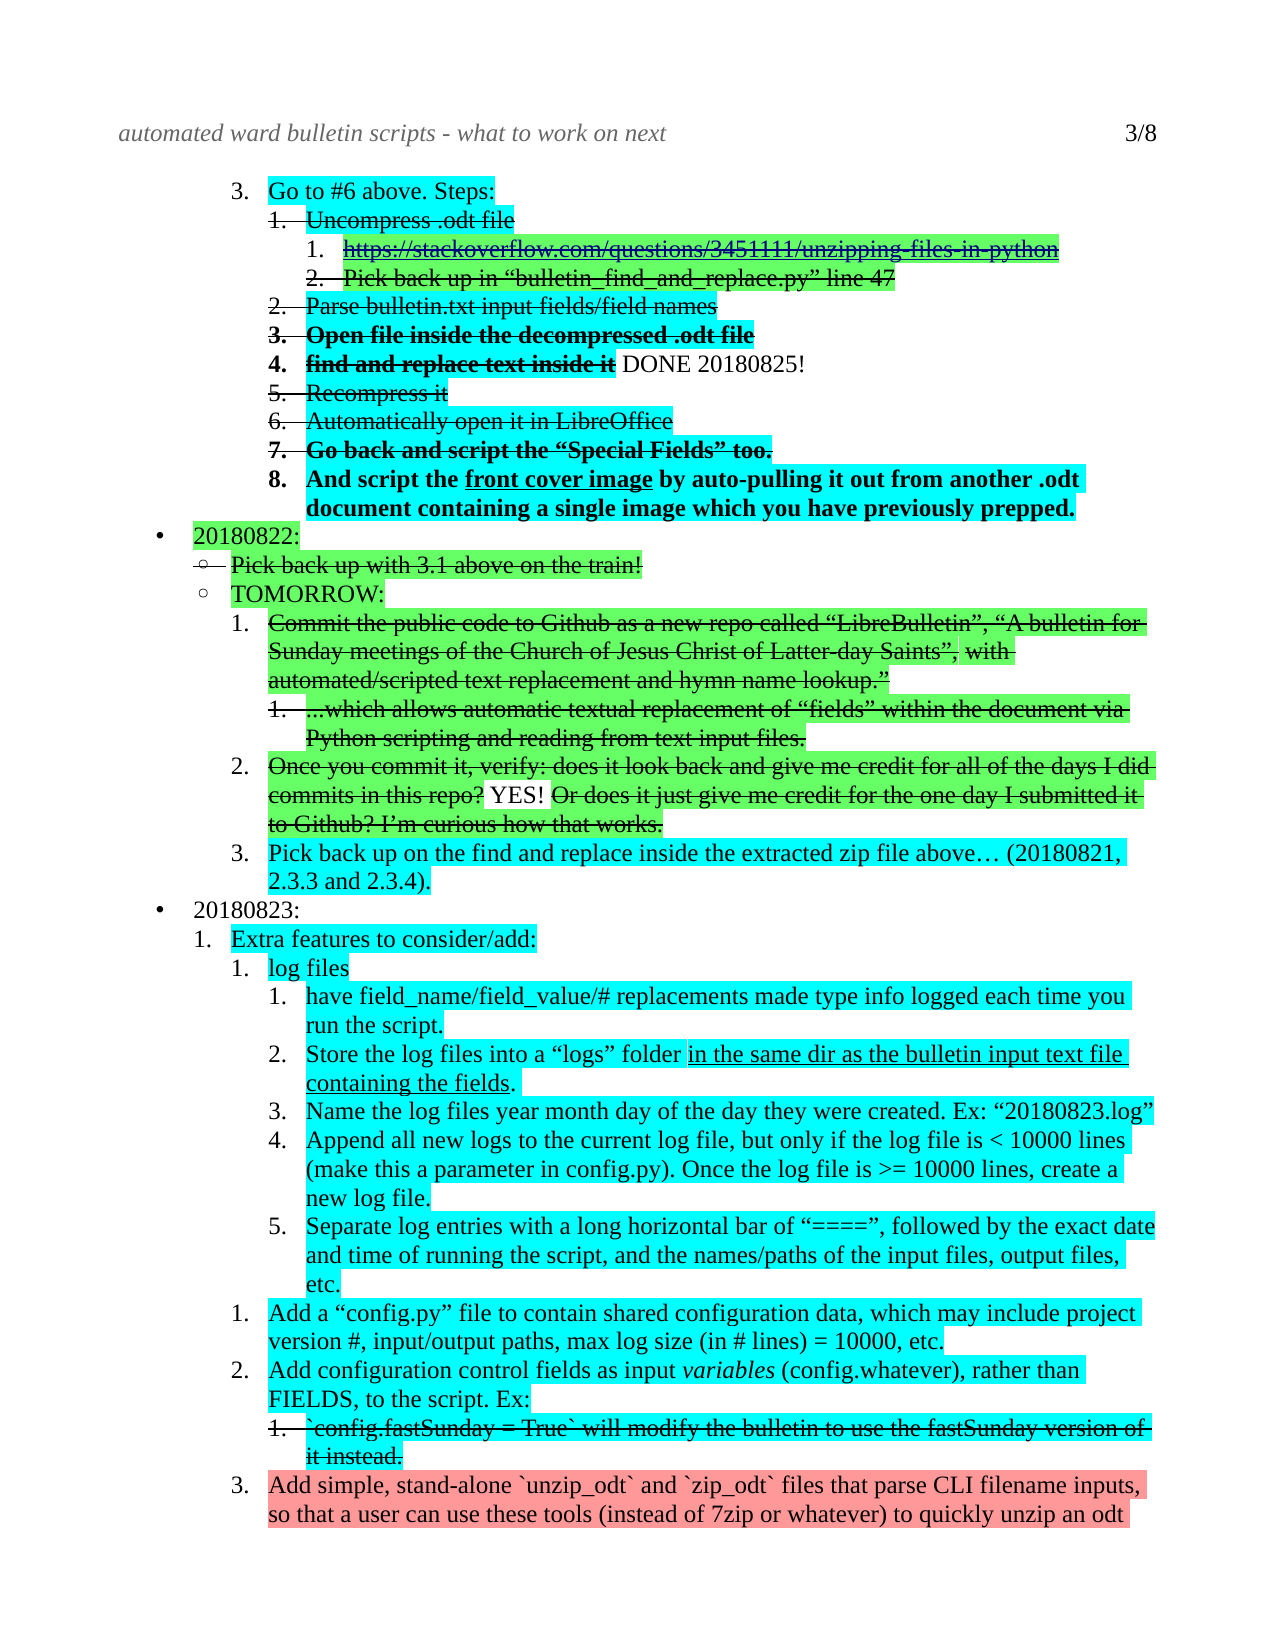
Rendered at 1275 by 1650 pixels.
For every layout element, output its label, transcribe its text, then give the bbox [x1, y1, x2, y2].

list Commit the public code to Github as a new repo called “LibreBulletin”, “A bulletin for Sunday meetings of the Church of Jesus Christ of Latter-day Saints”, with automated/scripted text replacement and hymn name lookup.” [231, 608, 1157, 694]
list Open file inside the decompressed .odt file [268, 320, 1157, 349]
list Separate log entries with a long horizontal bar of “====”, followed by the exact date and time of running the script, and the names/paths of the input files, output files, etc. [268, 1211, 1157, 1298]
list Extra features to consider/add: [193, 924, 1157, 953]
list Pick back up in “bulletin_find_and_replace.py” line 47 [306, 263, 1157, 291]
list Pick back up on the find and replace inside the extracted zip file above… (20180821, 2.3.3 and 2.3.4). [231, 838, 1157, 895]
list Go back and script the “Special Fields” too. [268, 435, 1157, 464]
list Pick back up with 3.1 above on the train! [193, 550, 1157, 579]
list Add configuration control fields as input variables (config.whatever), rather than FIELDS, to the script. Ex: [231, 1355, 1157, 1413]
list Recompress it [268, 378, 1157, 406]
list ...which allows automatic textual replacement of “fields” within the document via Python scripting and reading from text input files. [268, 694, 1157, 751]
list Go to #6 above. Steps: [231, 176, 1157, 205]
list `config.fastSunday = True` will modify the bulletin to use the fastSunday version of it instead. [268, 1413, 1157, 1470]
list Parse bulletin.txt input fields/field names [268, 291, 1157, 320]
list Automatically open it in LibreOffice [268, 406, 1157, 435]
list log files [231, 953, 1157, 981]
list Append all new logs to the current log file, but only if the log file is < 10000 lines (make this a parameter in config.py). Once the log file is >= 10000 lines, create a new log file. [268, 1125, 1157, 1211]
list Once you commit it, verify: does it look back and give me credit for all of the days I did commits in this repo? YES! Or does it just give me credit for the one day I submitted it to Github? I’m curious how that works. [231, 751, 1157, 838]
list Name the log files year month day of the day they were created. Ex: “20180823.log” [268, 1096, 1157, 1125]
list Store the log files into a “logs” folder in the same dir as the bulletin input text file containing the fields. [268, 1039, 1157, 1096]
list have field_name/field_value/# replacements made type info logged each time you run the script. [268, 981, 1157, 1039]
list Uncompress .odt file [268, 205, 1157, 234]
list find and replace text inside it DONE 20180825! [268, 349, 1157, 378]
list https://stackoverflow.com/questions/3451111/unzipping-files-in-python [306, 234, 1157, 263]
list Add simple, stand-alone `unzip_odt` and `zip_odt` files that parse CLI filename inputs, so that a user can use these tools (instead of 7zip or whatever) to quickly unzip an odt [231, 1470, 1157, 1528]
list 20180822: [156, 521, 1157, 550]
list TOMORROW: [193, 579, 1157, 608]
list Add a “config.py” file to contain shared configuration data, which may include project version #, input/output paths, max log size (in # lines) = 10000, etc. [231, 1298, 1157, 1355]
list 20180823: [156, 895, 1157, 924]
list And script the front cover image by auto-pulling it out from another .odt document containing a single image which you have previously prepped. [268, 464, 1157, 521]
